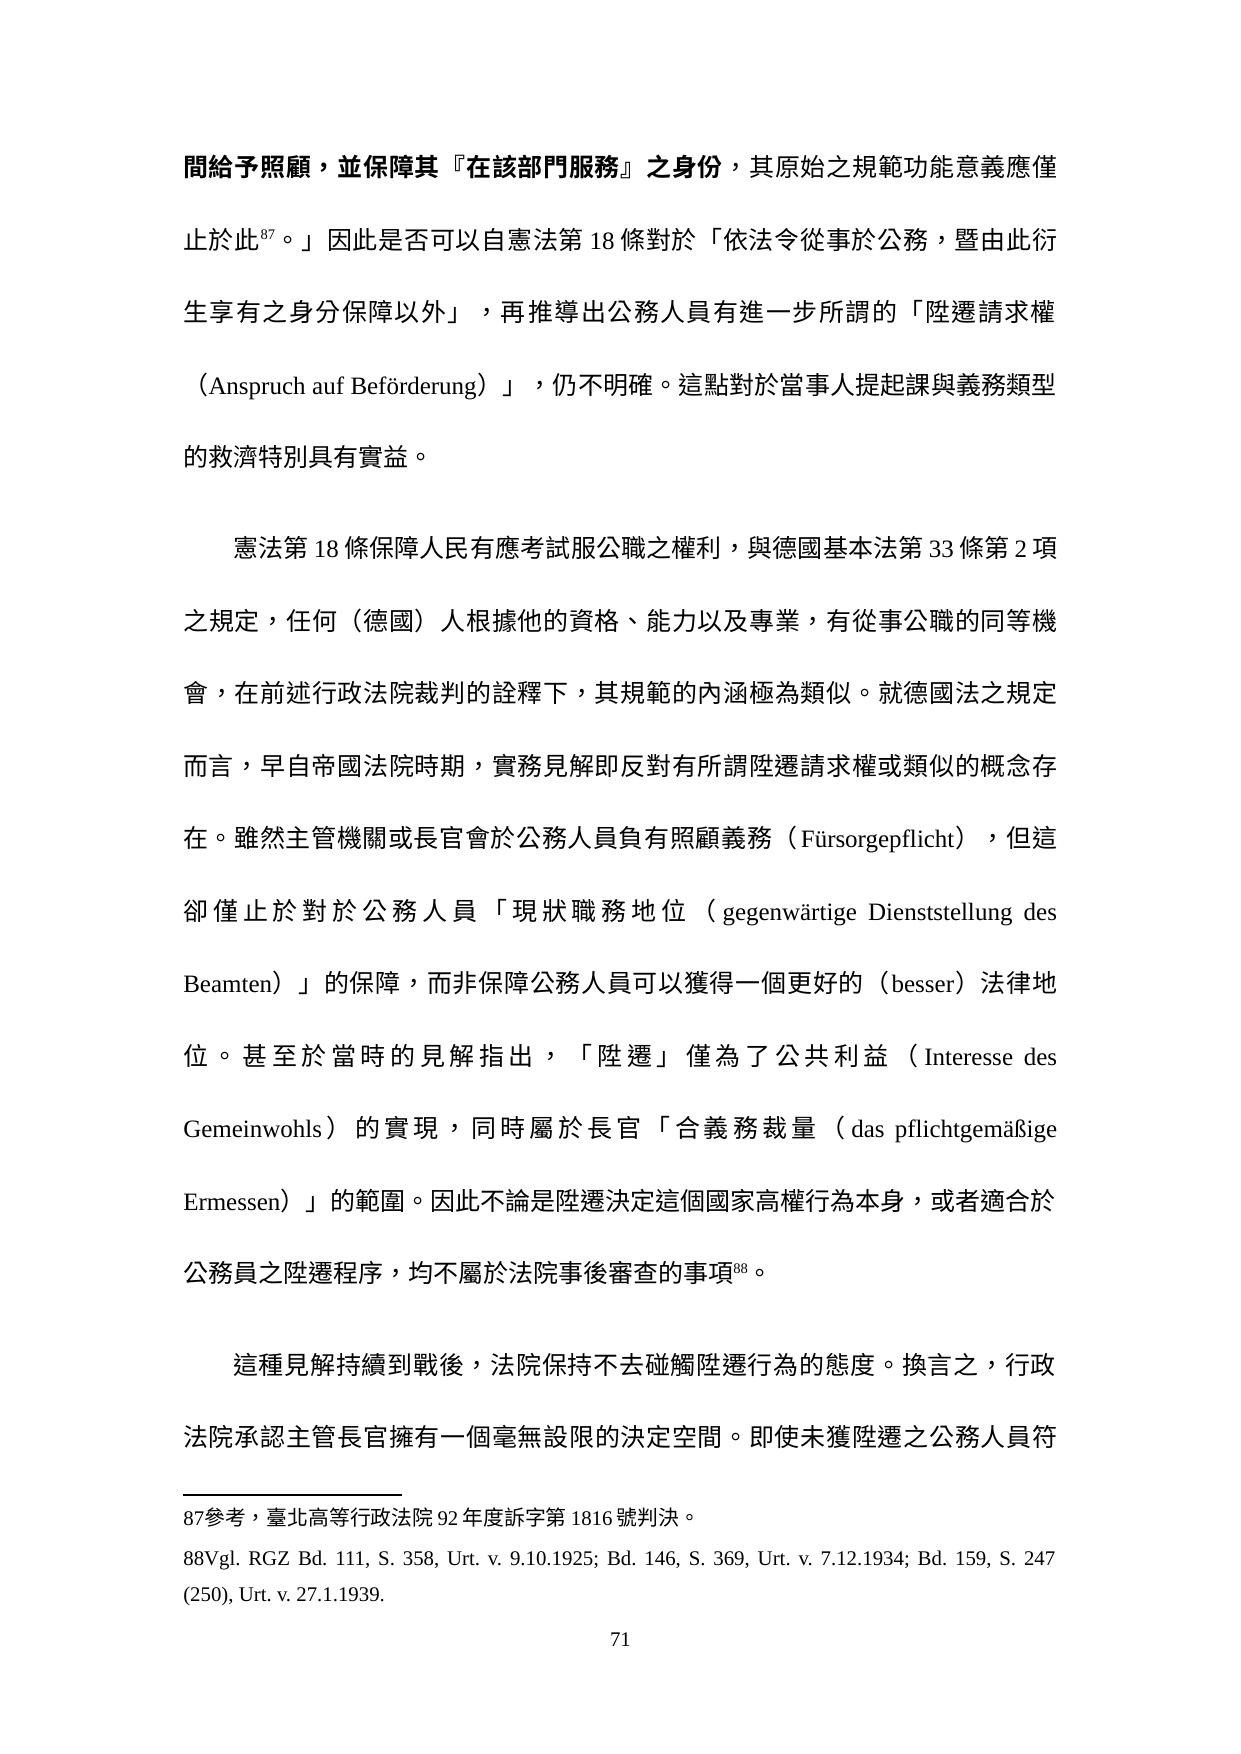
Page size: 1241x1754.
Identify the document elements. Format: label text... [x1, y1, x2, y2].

text Vgl. RGZ Bd. 111, S. 358, Urt. v. 9.10.1925; Bd. 146, S. 369, Urt. v. 7.12.1934; Bd. 159, S. 247 (250), Urt. v. 27.1.1939. [183, 1546, 1057, 1606]
text 參考，臺北高等行政法院92年度訴字第1816號判決。 [183, 1501, 1057, 1531]
text 這種見解持續到戰後，法院保持不去碰觸陞遷行為的態度。換言之，行政法院承認主管長官擁有一個毫無設限的決定空間。即使未獲陞遷之公務人員符 [183, 1345, 1057, 1454]
text 憲法第18條保障人民有應考試服公職之權利，與德國基本法第33條第2項之規定，任何（德國）人根據他的資格、能力以及專業，有從事公職的同等機會，在前述行政法院裁判的詮釋下，其規範的內涵極為類似。就德國法之規定而言，早自帝國法院時期，實務見解即反對有所謂陞遷請求權或類似的概念存在。雖然主管機關或長官會於公務人員負有照顧義務（Fürsorgepflicht），但這卻僅止於對於公務人員「現狀職務地位（gegenwärtige Dienststellung des Beamten）」的保障，而非保障公務人員可以獲得一個更好的（besser）法律地位。甚至於當時的見解指出，「陞遷」僅為了公共利益（Interesse des Gemeinwohls）的實現，同時屬於長官「合義務裁量（das pflichtgemäßige Ermessen）」的範圍。因此不論是陞遷決定這個國家高權行為本身，或者適合於公務員之陞遷程序，均不屬於法院事後審查的事項。 [183, 529, 1057, 1290]
text 間給予照顧，並保障其『在該部門服務』之身份，其原始之規範功能意義應僅止於此。」因此是否可以自憲法第18條對於「依法令從事於公務，暨由此衍生享有之身分保障以外」，再推導出公務人員有進一步所謂的「陞遷請求權（Anspruch auf Beförderung）」，仍不明確。這點對於當事人提起課與義務類型的救濟特別具有實益。 [183, 148, 1057, 474]
